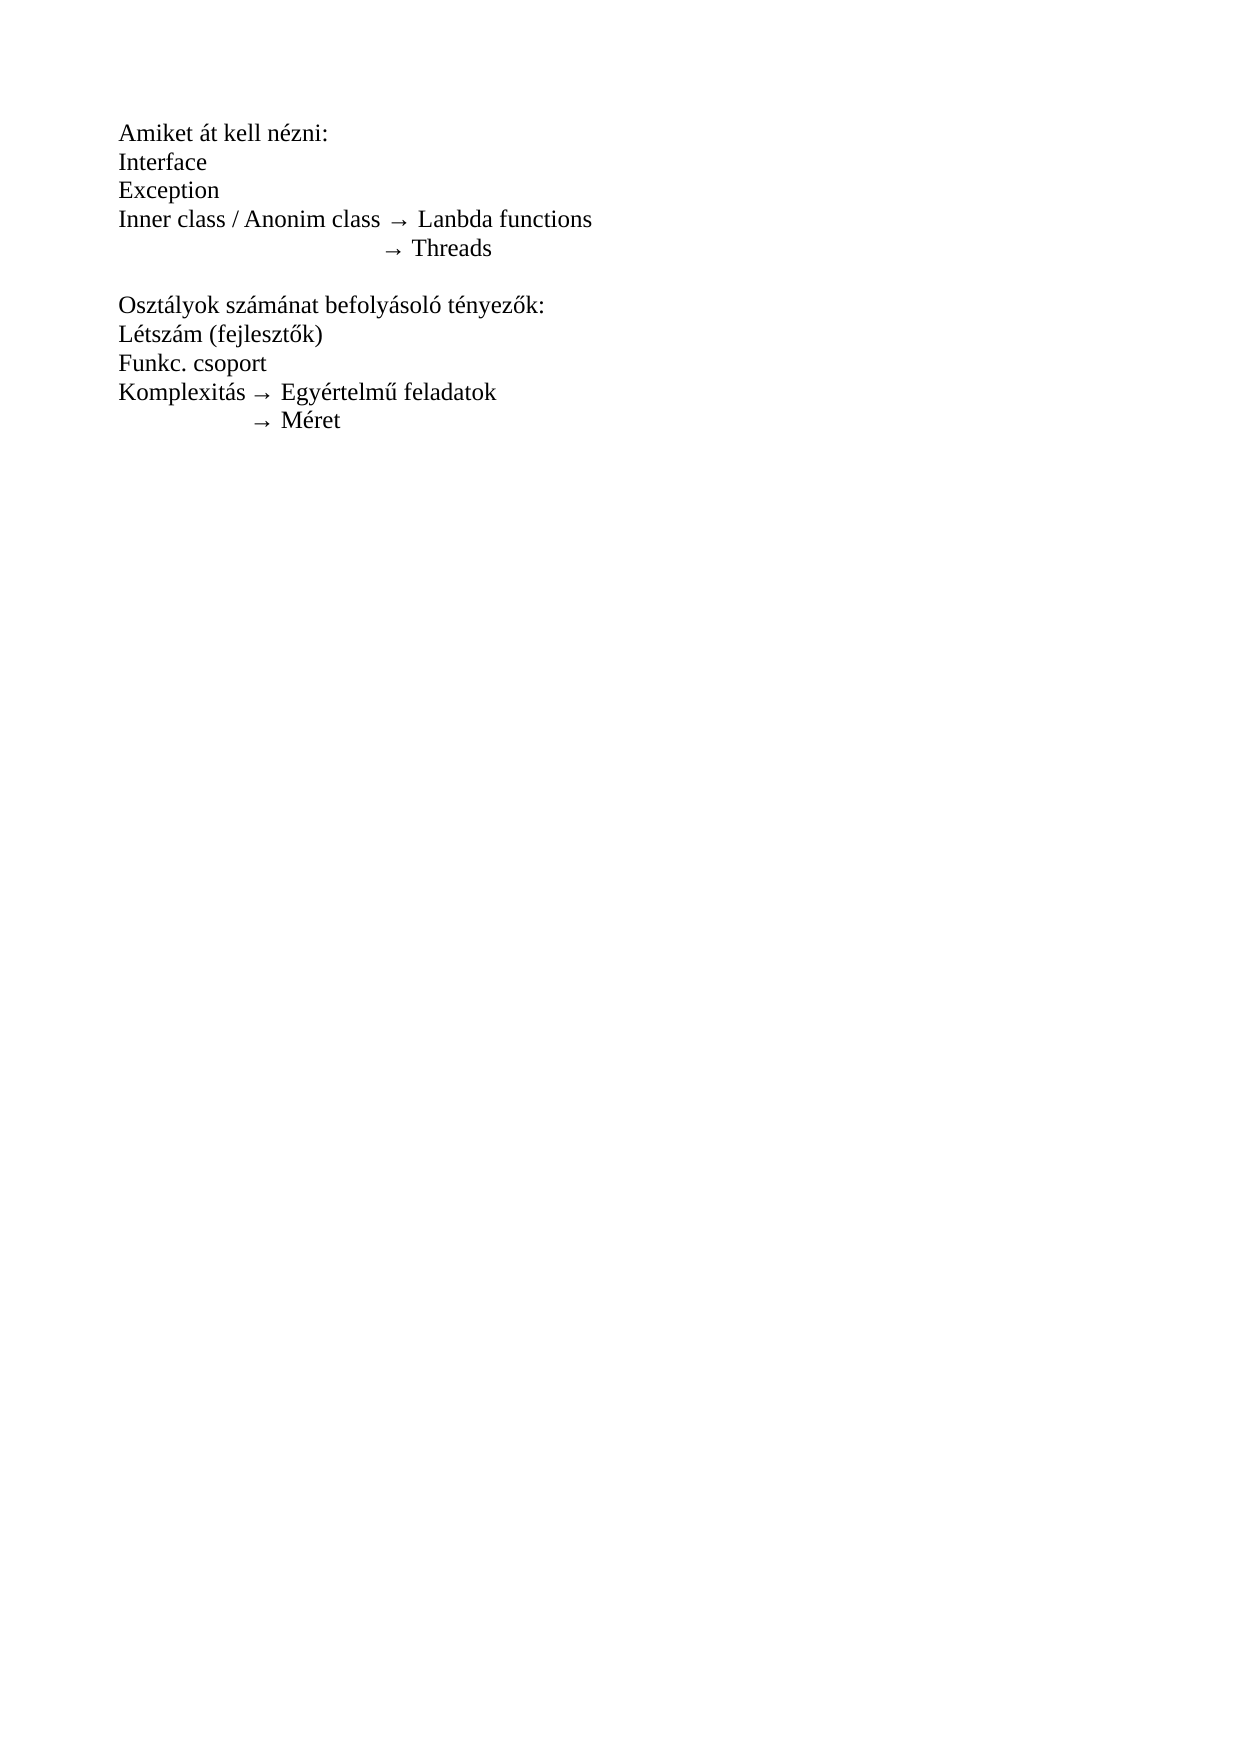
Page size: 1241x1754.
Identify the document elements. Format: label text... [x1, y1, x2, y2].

text Létszám (fejlesztők) [118, 319, 1122, 348]
text Exception [118, 176, 1122, 204]
text Osztályok számánat befolyásoló tényezők: [118, 291, 1122, 319]
text → Threads [118, 233, 1122, 262]
text Funkc. csoport [118, 348, 1122, 377]
text → Méret [118, 406, 1122, 434]
text Interface [118, 147, 1122, 176]
text Amiket át kell nézni: [118, 118, 1122, 147]
text Inner class / Anonim class → Lanbda functions [118, 204, 1122, 233]
text Komplexitás → Egyértelmű feladatok [118, 377, 1122, 406]
